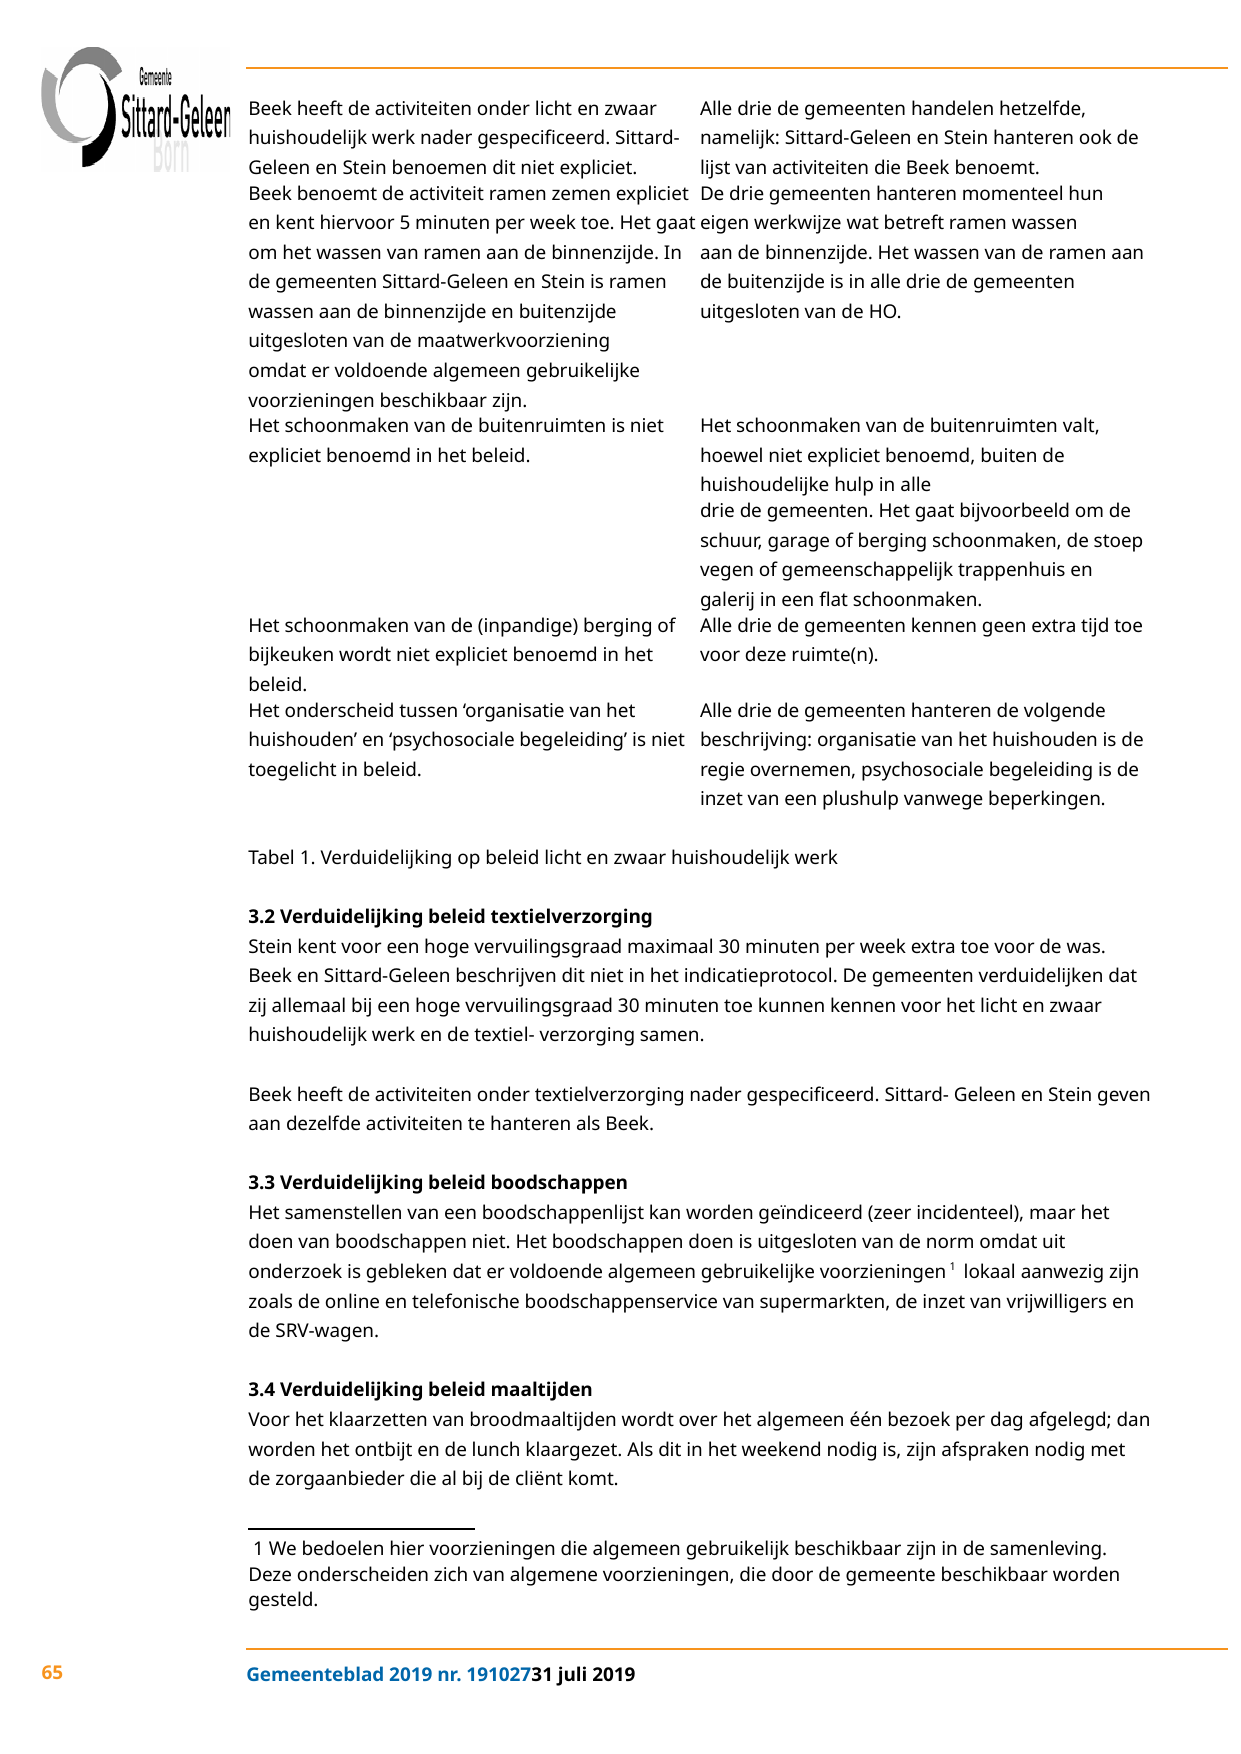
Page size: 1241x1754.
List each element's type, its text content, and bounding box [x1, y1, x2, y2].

text We bedoelen hier voorzieningen die algemeen gebruikelijk beschikbaar zijn in de samenleving. Deze onderscheiden zich van algemene voorzieningen, die door de gemeente beschikbaar worden gesteld. [248, 1535, 1152, 1612]
text Voor het klaarzetten van broodmaaltijden wordt over het algemeen één bezoek per dag afgelegd; dan worden het ontbijt en de lunch klaargezet. Als dit in het weekend nodig is, zijn afspraken nodig met de zorgaanbieder die al bij de cliënt komt. [248, 1406, 1152, 1491]
table_cell Het schoonmaken van de buitenruimten valt, hoewel niet expliciet benoemd, buiten de huishoudelijke hulp in alle [700, 413, 1152, 497]
table_cell De drie gemeenten hanteren momenteel hun eigen werkwijze wat betreft ramen wassen aan de binnenzijde. Het wassen van de ramen aan de buitenzijde is in alle drie de gemeenten uitgesloten van de HO. [700, 180, 1152, 412]
picture [41, 47, 231, 172]
table_cell Het onderscheid tussen ‘organisatie van het huishouden’ en ‘psychosociale begeleiding’ is niet toegelicht in beleid. [248, 697, 700, 811]
table_cell drie de gemeenten. Het gaat bijvoorbeeld om de schuur, garage of berging schoonmaken, de stoep vegen of gemeenschappelijk trappenhuis en galerij in een flat schoonmaken. [700, 498, 1152, 612]
table_cell Alle drie de gemeenten hanteren de volgende beschrijving: organisatie van het huishouden is de regie overnemen, psychosociale begeleiding is de inzet van een plushulp vanwege beperkingen. [700, 697, 1152, 811]
table_cell [248, 498, 700, 612]
table_cell Alle drie de gemeenten handelen hetzelfde, namelijk: Sittard-Geleen en Stein hanteren ook de lijst van activiteiten die Beek benoemt. [700, 95, 1152, 180]
table_cell Alle drie de gemeenten kennen geen extra tijd toe voor deze ruimte(n). [700, 612, 1152, 697]
table_cell Beek heeft de activiteiten onder licht en zwaar huishoudelijk werk nader gespecificeerd. Sittard-Geleen en Stein benoemen dit niet expliciet. [248, 95, 700, 180]
text 3.3 Verduidelijking beleid boodschappen [248, 1169, 1152, 1195]
text 3.2 Verduidelijking beleid textielverzorging [248, 903, 1152, 929]
text Tabel 1. Verduidelijking op beleid licht en zwaar huishoudelijk werk [248, 844, 1152, 870]
text Het samenstellen van een boodschappenlijst kan worden geïndiceerd (zeer incidenteel), maar het doen van boodschappen niet. Het boodschappen doen is uitgesloten van de norm omdat uit onderzoek is gebleken dat er voldoende algemeen gebruikelijke voorzieningen lokaal aanwezig zijn zoals de online en telefonische boodschappenservice van supermarkten, de inzet van vrijwilligers en de SRV-wagen. [248, 1199, 1152, 1343]
table_cell Beek benoemt de activiteit ramen zemen expliciet en kent hiervoor 5 minuten per week toe. Het gaat om het wassen van ramen aan de binnenzijde. In de gemeenten Sittard-Geleen en Stein is ramen wassen aan de binnenzijde en buitenzijde uitgesloten van de maatwerkvoorziening omdat er voldoende algemeen gebruikelijke voorzieningen beschikbaar zijn. [248, 180, 700, 412]
text 3.4 Verduidelijking beleid maaltijden [248, 1377, 1152, 1402]
text Stein kent voor een hoge vervuilingsgraad maximaal 30 minuten per week extra toe voor de was. Beek en Sittard-Geleen beschrijven dit niet in het indicatieprotocol. De gemeenten verduidelijken dat zij allemaal bij een hoge vervuilingsgraad 30 minuten toe kunnen kennen voor het licht en zwaar huishoudelijk werk en de textiel- verzorging samen. [248, 933, 1152, 1047]
text Beek heeft de activiteiten onder textielverzorging nader gespecificeerd. Sittard- Geleen en Stein geven aan dezelfde activiteiten te hanteren als Beek. [248, 1081, 1152, 1136]
table_cell Het schoonmaken van de buitenruimten is niet expliciet benoemd in het beleid. [248, 413, 700, 497]
table_cell Het schoonmaken van de (inpandige) berging of bijkeuken wordt niet expliciet benoemd in het beleid. [248, 612, 700, 697]
